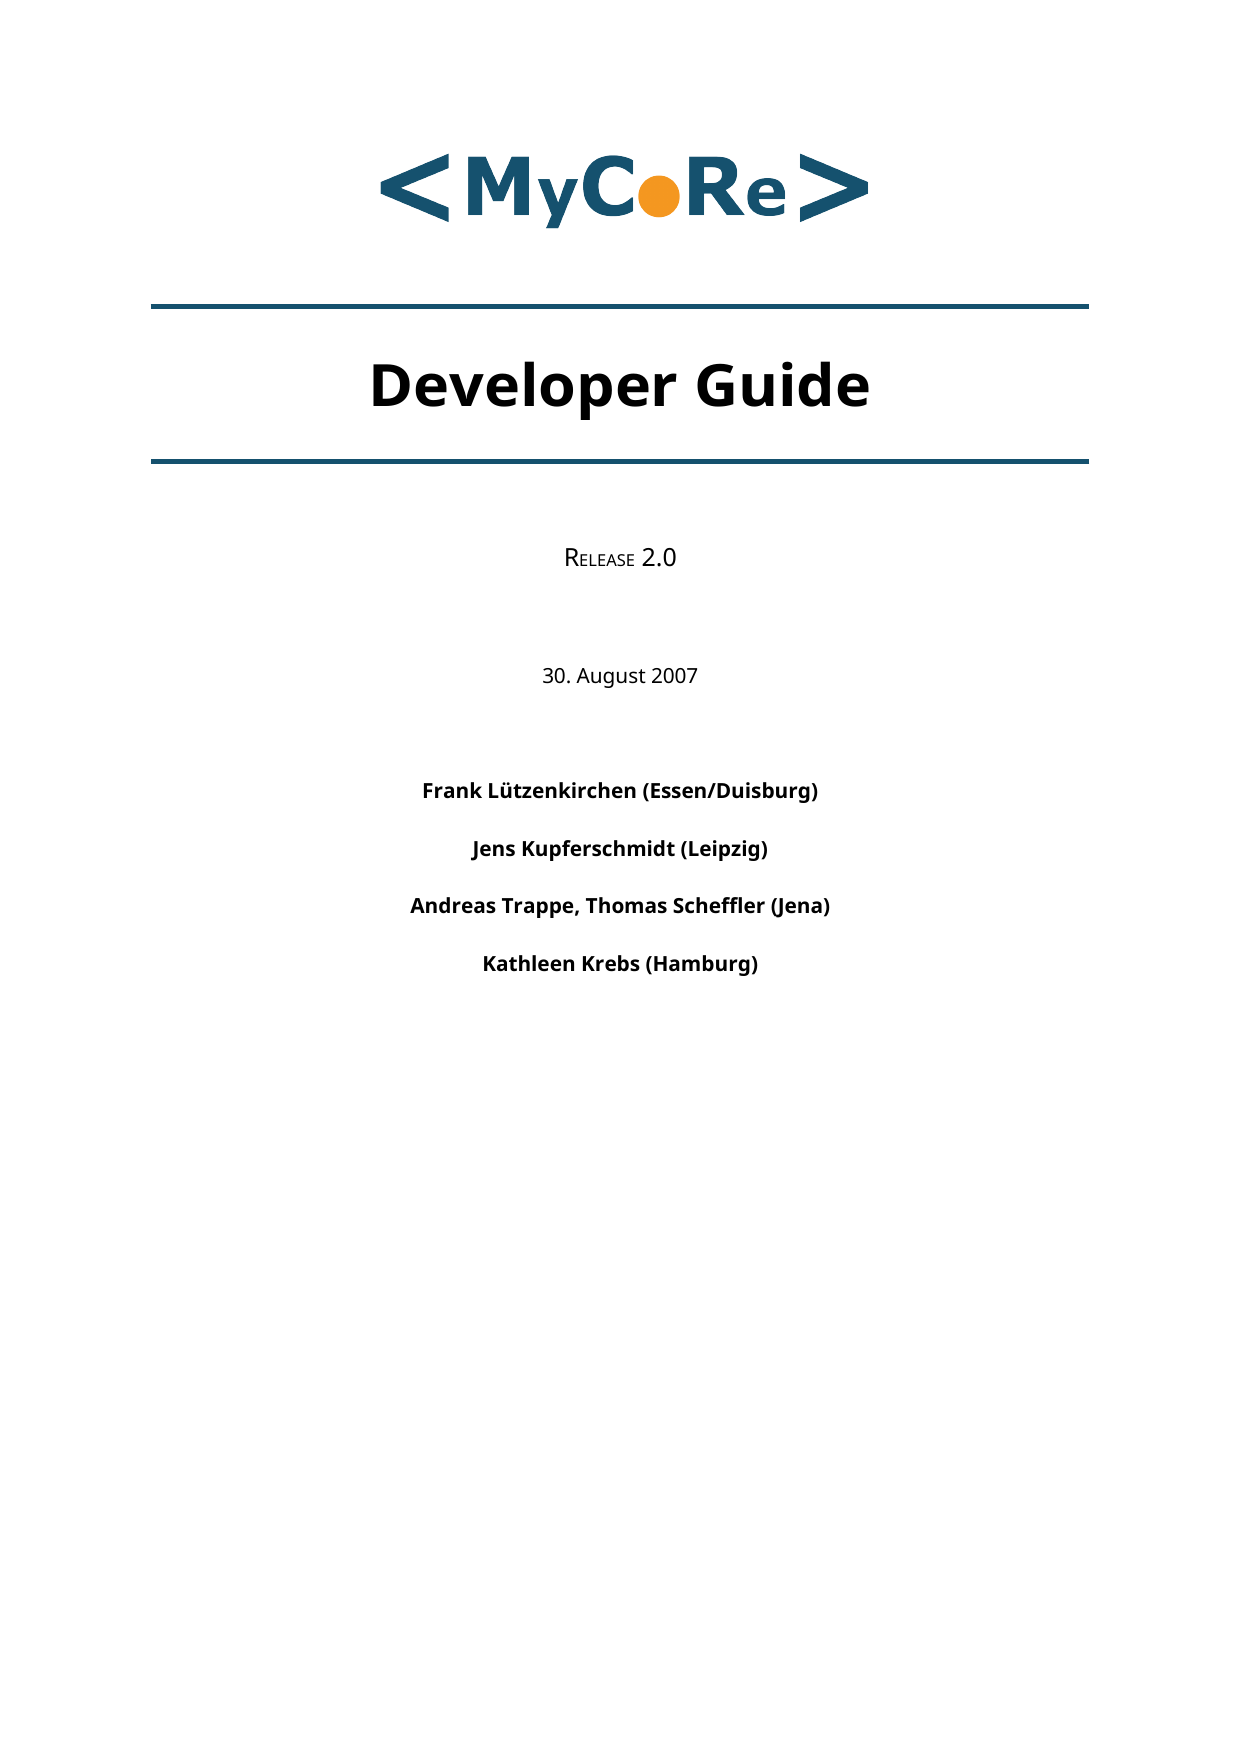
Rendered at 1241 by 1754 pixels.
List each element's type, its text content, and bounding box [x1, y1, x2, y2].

table_cell Release 2.0 30. August 2007 Frank Lützenkirchen (Essen/Duisburg) Jens Kupferschmidt (Leipzig) Andreas Trappe, Thomas Scheffler (Jena) Kathleen Krebs (Hamburg) [151, 464, 1089, 1149]
picture [360, 146, 880, 239]
table_header Developer Guide [151, 309, 1089, 459]
